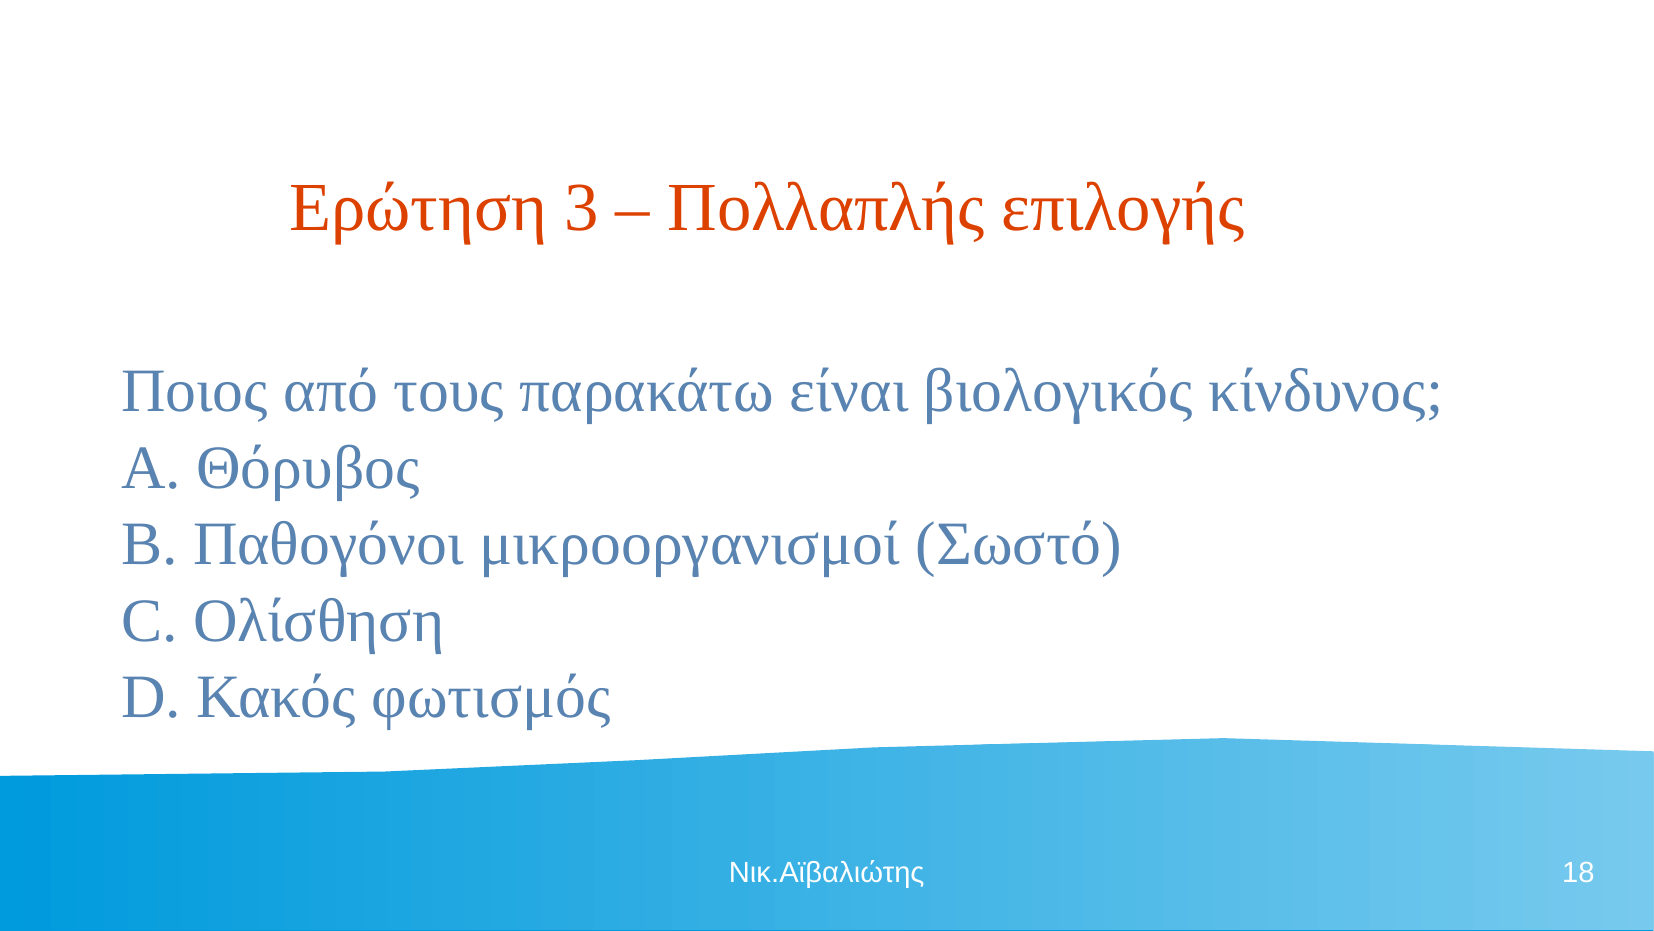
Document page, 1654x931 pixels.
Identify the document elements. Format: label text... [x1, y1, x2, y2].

list Ποιος από τους παρακάτω είναι βιολογικός κίνδυνος; A. Θόρυβος B. Παθογόνοι μικροοργανισμοί (Σωστό) C. Ολίσθηση D. Κακός φωτισμός [59, 324, 1595, 739]
title Ερώτηση 3 – Πολλαπλής επιλογής [29, 118, 1506, 296]
